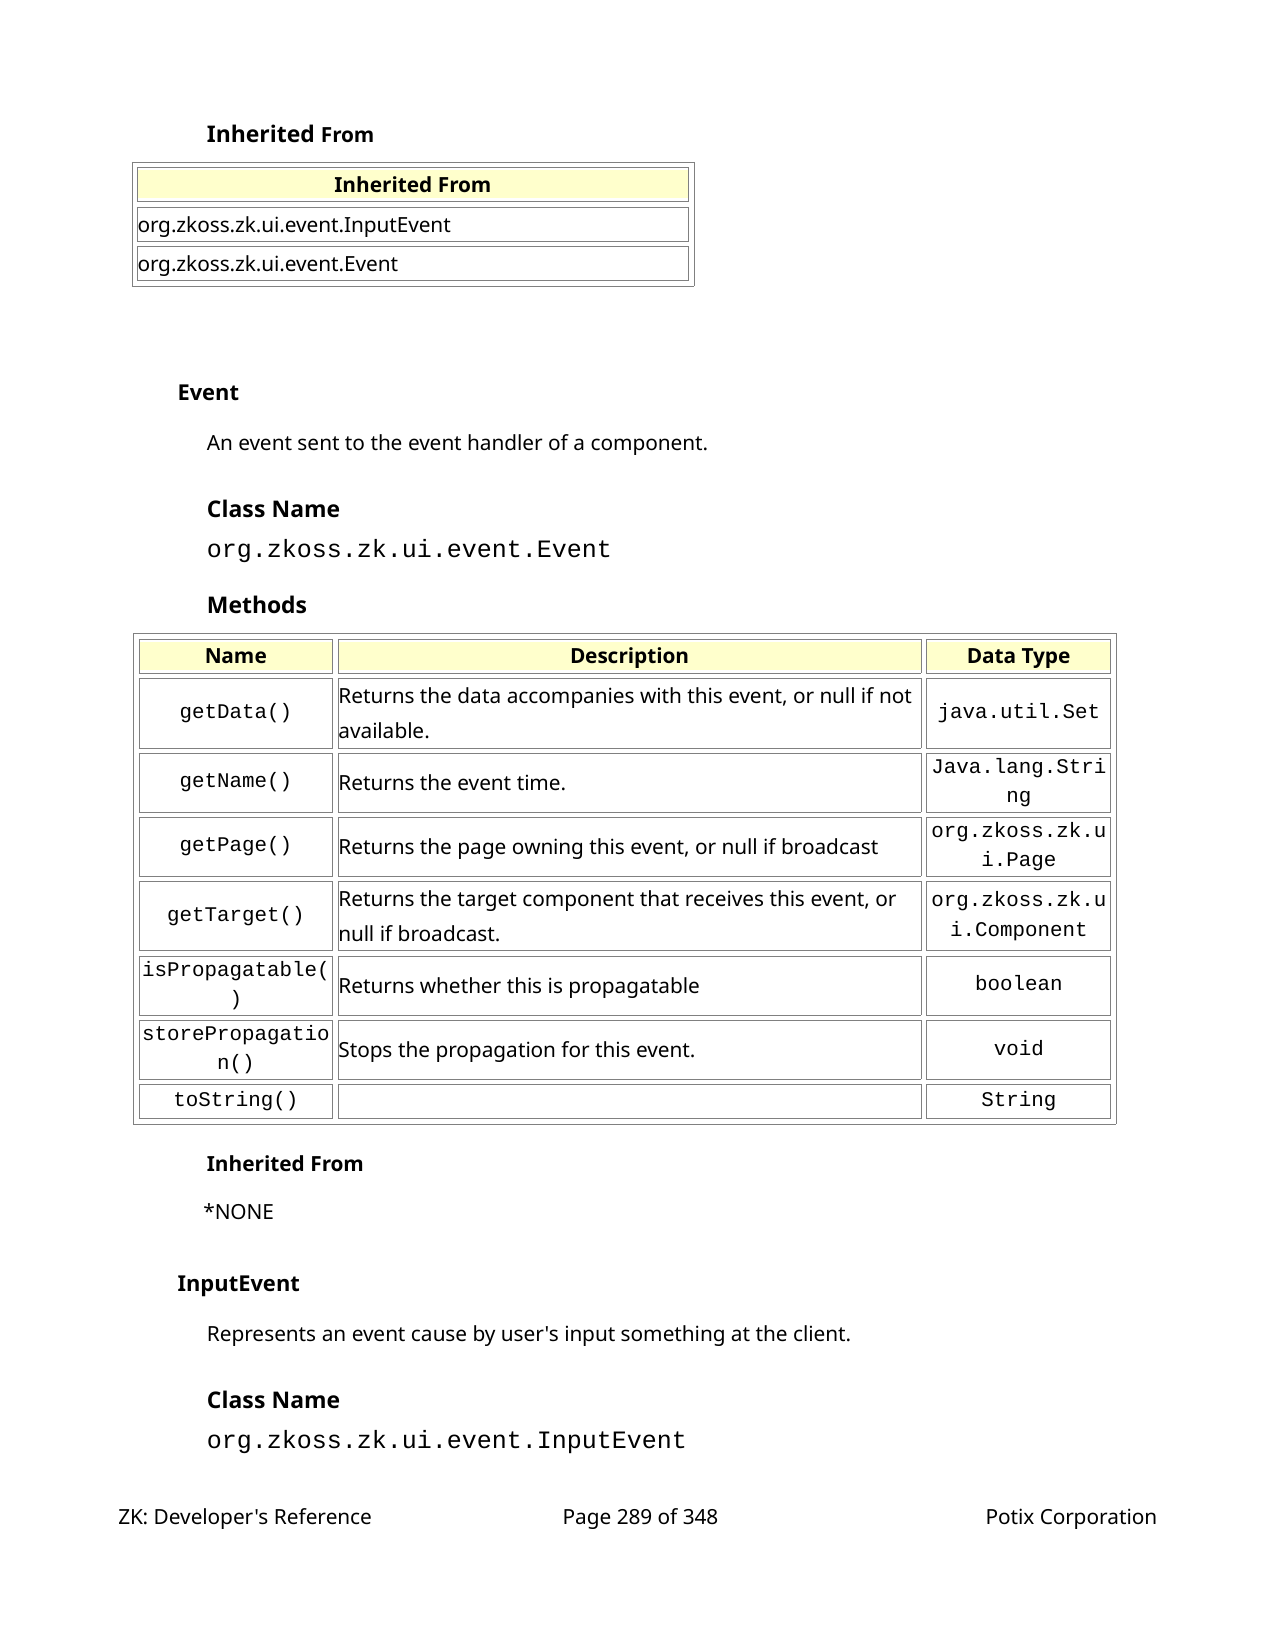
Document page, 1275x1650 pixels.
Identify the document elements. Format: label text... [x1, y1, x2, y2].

table_cell getTarget() [136, 876, 335, 950]
subtitle Event [177, 377, 1157, 407]
subtitle Class Name [207, 1384, 1157, 1415]
table_cell isPropagatable() [136, 950, 335, 1014]
subtitle Methods [207, 589, 1157, 621]
table_cell getPage() [136, 812, 335, 876]
table_cell org.zkoss.zk.ui.event.Event [134, 241, 691, 280]
table_cell toString() [136, 1079, 335, 1118]
table_cell org.zkoss.zk.ui.Component [924, 876, 1113, 950]
table_cell Returns the page owning this event, or null if broadcast [335, 812, 924, 876]
text An event sent to the event handler of a component. [207, 428, 1157, 456]
text Represents an event cause by user's input something at the client. [207, 1319, 1157, 1347]
table_cell Returns the event time. [335, 748, 924, 812]
table_header Description [335, 634, 924, 673]
subtitle Inherited From [207, 1149, 1157, 1177]
table_cell org.zkoss.zk.ui.Page [924, 812, 1113, 876]
text *NONE [118, 1197, 1157, 1226]
table_cell org.zkoss.zk.ui.event.InputEvent [134, 201, 691, 241]
text org.zkoss.zk.ui.event.InputEvent [207, 1427, 1157, 1456]
table_cell Returns the target component that receives this event, or null if broadcast. [335, 876, 924, 950]
table_cell String [924, 1079, 1113, 1118]
table_cell boolean [924, 950, 1113, 1014]
subtitle Class Name [207, 493, 1157, 524]
text org.zkoss.zk.ui.event.Event [207, 536, 1157, 564]
table_cell Returns whether this is propagatable [335, 950, 924, 1014]
table_cell Stops the propagation for this event. [335, 1015, 924, 1079]
subtitle Inherited From [207, 118, 1157, 149]
table_cell getData() [136, 673, 335, 747]
table_header Inherited From [134, 163, 691, 201]
subtitle InputEvent [177, 1268, 1157, 1298]
table_cell java.util.Set [924, 673, 1113, 747]
table_header Data Type [924, 634, 1113, 673]
table_cell getName() [136, 748, 335, 812]
table_cell Java.lang.String [924, 748, 1113, 812]
table_header Name [136, 634, 335, 673]
table_cell [335, 1079, 924, 1118]
table_cell storePropagation() [136, 1015, 335, 1079]
table_cell [339, 1085, 921, 1118]
table_cell void [924, 1015, 1113, 1079]
table_cell Returns the data accompanies with this event, or null if not available. [335, 673, 924, 747]
